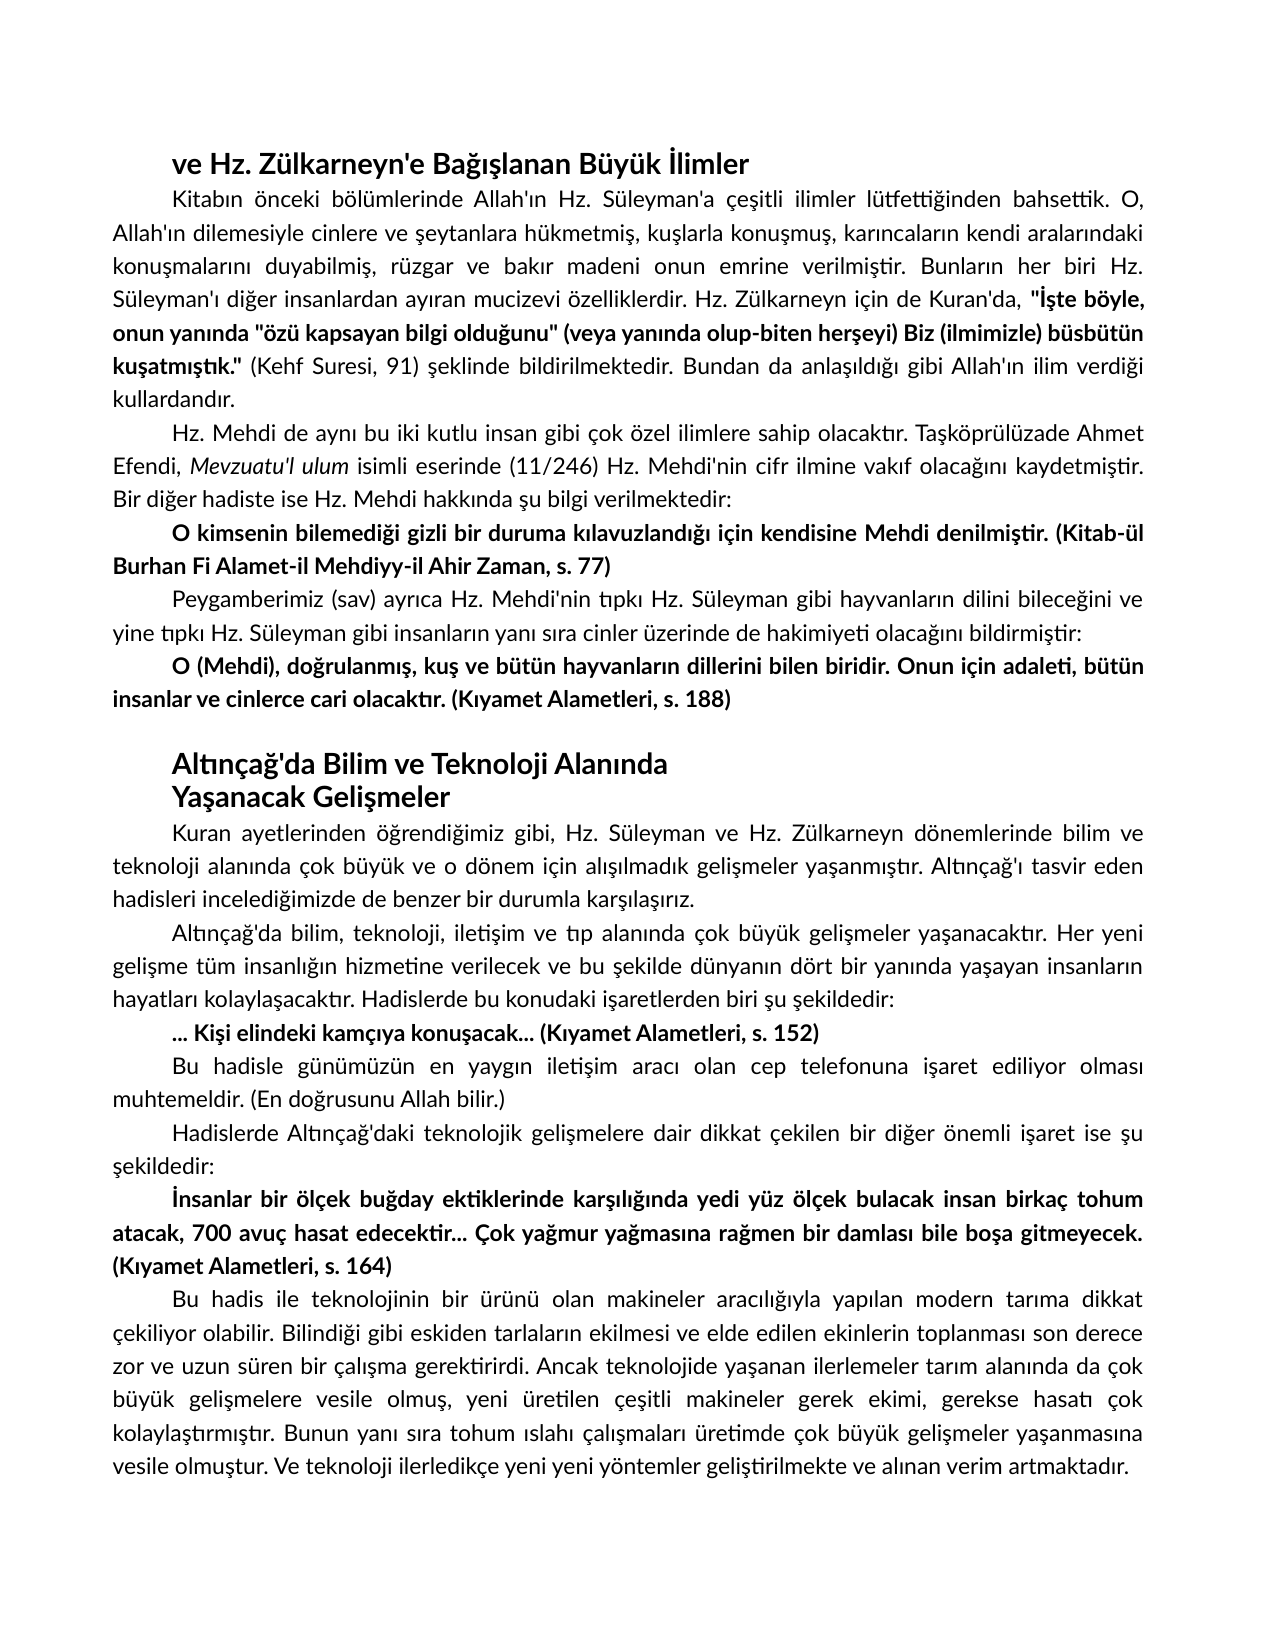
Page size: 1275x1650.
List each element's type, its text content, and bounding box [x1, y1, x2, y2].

text Peygamberimiz (sav) ayrıca Hz. Mehdi'nin tıpkı Hz. Süleyman gibi hayvanların dilini bileceğini ve yine tıpkı Hz. Süleyman gibi insanların yanı sıra cinler üzerinde de hakimiyeti olacağını bildirmiştir: [112, 581, 1145, 648]
text O kimsenin bilemediği gizli bir duruma kılavuzlandığı için kendisine Mehdi denilmiştir. (Kitab-ül Burhan Fi Alamet-il Mehdiyy-il Ahir Zaman, s. 77) [112, 514, 1145, 581]
text Bu hadis ile teknolojinin bir ürünü olan makineler aracılığıyla yapılan modern tarıma dikkat çekiliyor olabilir. Bilindiği gibi eskiden tarlaların ekilmesi ve elde edilen ekinlerin toplanması son derece zor ve uzun süren bir çalışma gerektirirdi. Ancak teknolojide yaşanan ilerlemeler tarım alanında da çok büyük gelişmelere vesile olmuş, yeni üretilen çeşitli makineler gerek ekimi, gerekse hasatı çok kolaylaştırmıştır. Bunun yanı sıra tohum ıslahı çalışmaları üretimde çok büyük gelişmeler yaşanmasına vesile olmuştur. Ve teknoloji ilerledikçe yeni yeni yöntemler geliştirilmekte ve alınan verim artmaktadır. [112, 1281, 1145, 1481]
text İnsanlar bir ölçek buğday ektiklerinde karşılığında yedi yüz ölçek bulacak insan birkaç tohum atacak, 700 avuç hasat edecektir... Çok yağmur yağmasına rağmen bir damlası bile boşa gitmeyecek. (Kıyamet Alametleri, s. 164) [112, 1181, 1145, 1281]
text Kitabın önceki bölümlerinde Allah'ın Hz. Süleyman'a çeşitli ilimler lütfettiğinden bahsettik. O, Allah'ın dilemesiyle cinlere ve şeytanlara hükmetmiş, kuşlarla konuşmuş, karıncaların kendi aralarındaki konuşmalarını duyabilmiş, rüzgar ve bakır madeni onun emrine verilmiştir. Bunların her biri Hz. Süleyman'ı diğer insanlardan ayıran mucizevi özelliklerdir. Hz. Zülkarneyn için de Kuran'da, "İşte böyle, onun yanında "özü kapsayan bilgi olduğunu" (veya yanında olup-biten herşeyi) Biz (ilmimizle) büsbütün kuşatmıştık." (Kehf Suresi, 91) şeklinde bildirilmektedir. Bundan da anlaşıldığı gibi Allah'ın ilim verdiği kullardandır. [112, 181, 1145, 414]
text Bu hadisle günümüzün en yaygın iletişim aracı olan cep telefonuna işaret ediliyor olması muhtemeldir. (En doğrusunu Allah bilir.) [112, 1048, 1145, 1114]
text Kuran ayetlerinden öğrendiğimiz gibi, Hz. Süleyman ve Hz. Zülkarneyn dönemlerinde bilim ve teknoloji alanında çok büyük ve o dönem için alışılmadık gelişmeler yaşanmıştır. Altınçağ'ı tasvir eden hadisleri incelediğimizde de benzer bir durumla karşılaşırız. [112, 814, 1145, 914]
text ve Hz. Zülkarneyn'e Bağışlanan Büyük İlimler [112, 148, 1145, 181]
text Hz. Mehdi de aynı bu iki kutlu insan gibi çok özel ilimlere sahip olacaktır. Taşköprülüzade Ahmet Efendi, Mevzuatu'l ulum isimli eserinde (11/246) Hz. Mehdi'nin cifr ilmine vakıf olacağını kaydetmiştir. Bir diğer hadiste ise Hz. Mehdi hakkında şu bilgi verilmektedir: [112, 414, 1145, 514]
text Altınçağ'da Bilim ve Teknoloji Alanında [112, 748, 1145, 781]
text Yaşanacak Gelişmeler [112, 781, 1145, 814]
text Altınçağ'da bilim, teknoloji, iletişim ve tıp alanında çok büyük gelişmeler yaşanacaktır. Her yeni gelişme tüm insanlığın hizmetine verilecek ve bu şekilde dünyanın dört bir yanında yaşayan insanların hayatları kolaylaşacaktır. Hadislerde bu konudaki işaretlerden biri şu şekildedir: [112, 914, 1145, 1014]
text ... Kişi elindeki kamçıya konuşacak... (Kıyamet Alametleri, s. 152) [112, 1014, 1145, 1048]
text Hadislerde Altınçağ'daki teknolojik gelişmelere dair dikkat çekilen bir diğer önemli işaret ise şu şekildedir: [112, 1114, 1145, 1181]
text O (Mehdi), doğrulanmış, kuş ve bütün hayvanların dillerini bilen biridir. Onun için adaleti, bütün insanlar ve cinlerce cari olacaktır. (Kıyamet Alametleri, s. 188) [112, 648, 1145, 714]
